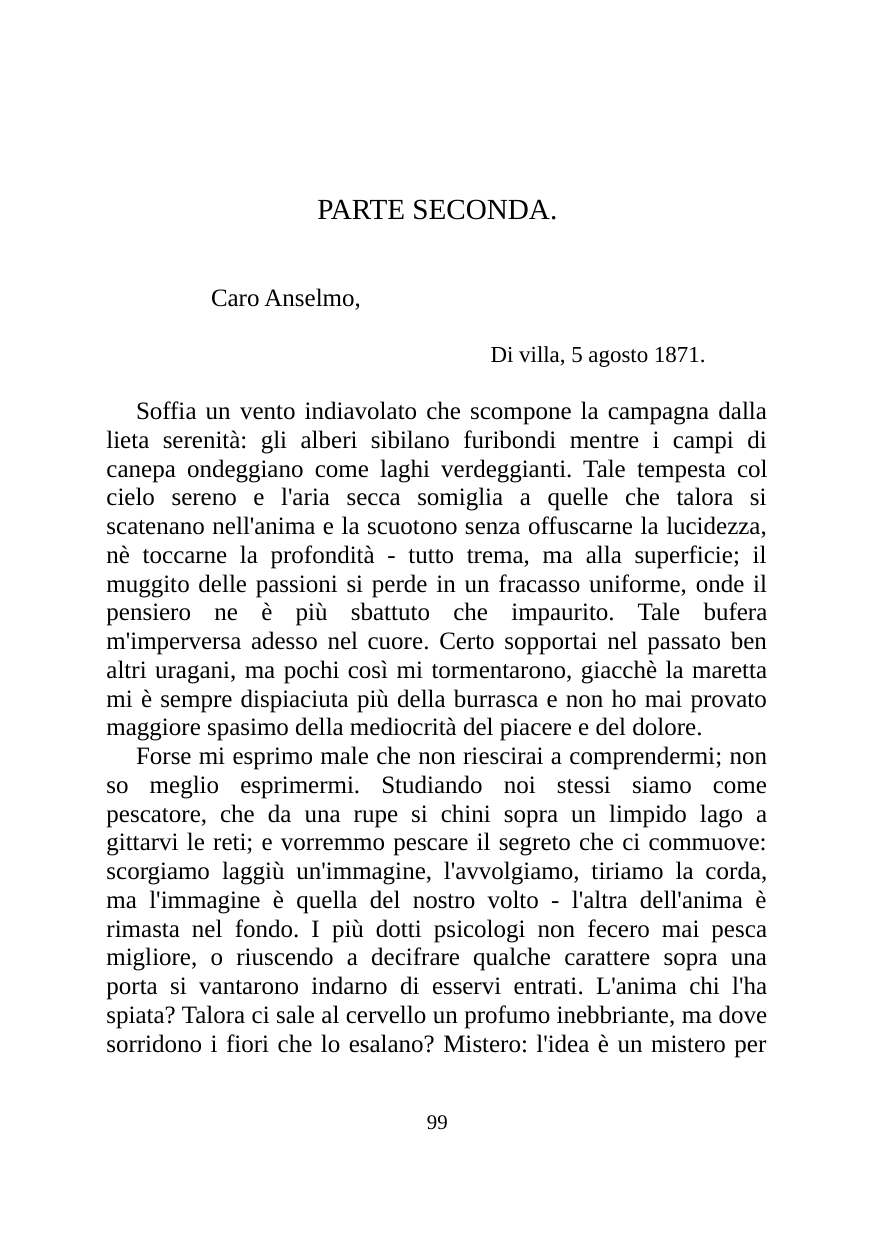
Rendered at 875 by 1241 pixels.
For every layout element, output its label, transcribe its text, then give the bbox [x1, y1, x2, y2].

text Forse mi esprimo male che non riescirai a comprendermi; non so meglio esprimermi. Studiando noi stessi siamo come pescatore, che da una rupe si chini sopra un limpido lago a gittarvi le reti; e vorremmo pescare il segreto che ci commuove: scorgiamo laggiù un'immagine, l'avvolgiamo, tiriamo la corda, ma l'immagine è quella del nostro volto - l'altra dell'anima è rimasta nel fondo. I più dotti psicologi non fecero mai pesca migliore, o riuscendo a decifrare qualche carattere sopra una porta si vantarono indarno di esservi entrati. L'anima chi l'ha spiata? Talora ci sale al cervello un profumo inebbriante, ma dove sorridono i fiori che lo esalano? Mistero: l'idea è un mistero per [106, 741, 768, 1057]
text Caro Anselmo, [181, 283, 768, 312]
text Soffia un vento indiavolato che scompone la campagna dalla lieta serenità: gli alberi sibilano furibondi mentre i campi di canepa ondeggiano come laghi verdeggianti. Tale tempesta col cielo sereno e l'aria secca somiglia a quelle che talora si scatenano nell'anima e la scuotono senza offuscarne la lucidezza, nè toccarne la profondità - tutto trema, ma alla superficie; il muggito delle passioni si perde in un fracasso uniforme, onde il pensiero ne è più sbattuto che impaurito. Tale bufera m'imperversa adesso nel cuore. Certo sopportai nel passato ben altri uragani, ma pochi così mi tormentarono, giacchè la maretta mi è sempre dispiaciuta più della burrasca e non ho mai provato maggiore spasimo della mediocrità del piacere e del dolore. [106, 396, 768, 741]
text Di villa, 5 agosto 1871. [106, 341, 706, 367]
text PARTE SECONDA. [106, 192, 768, 226]
